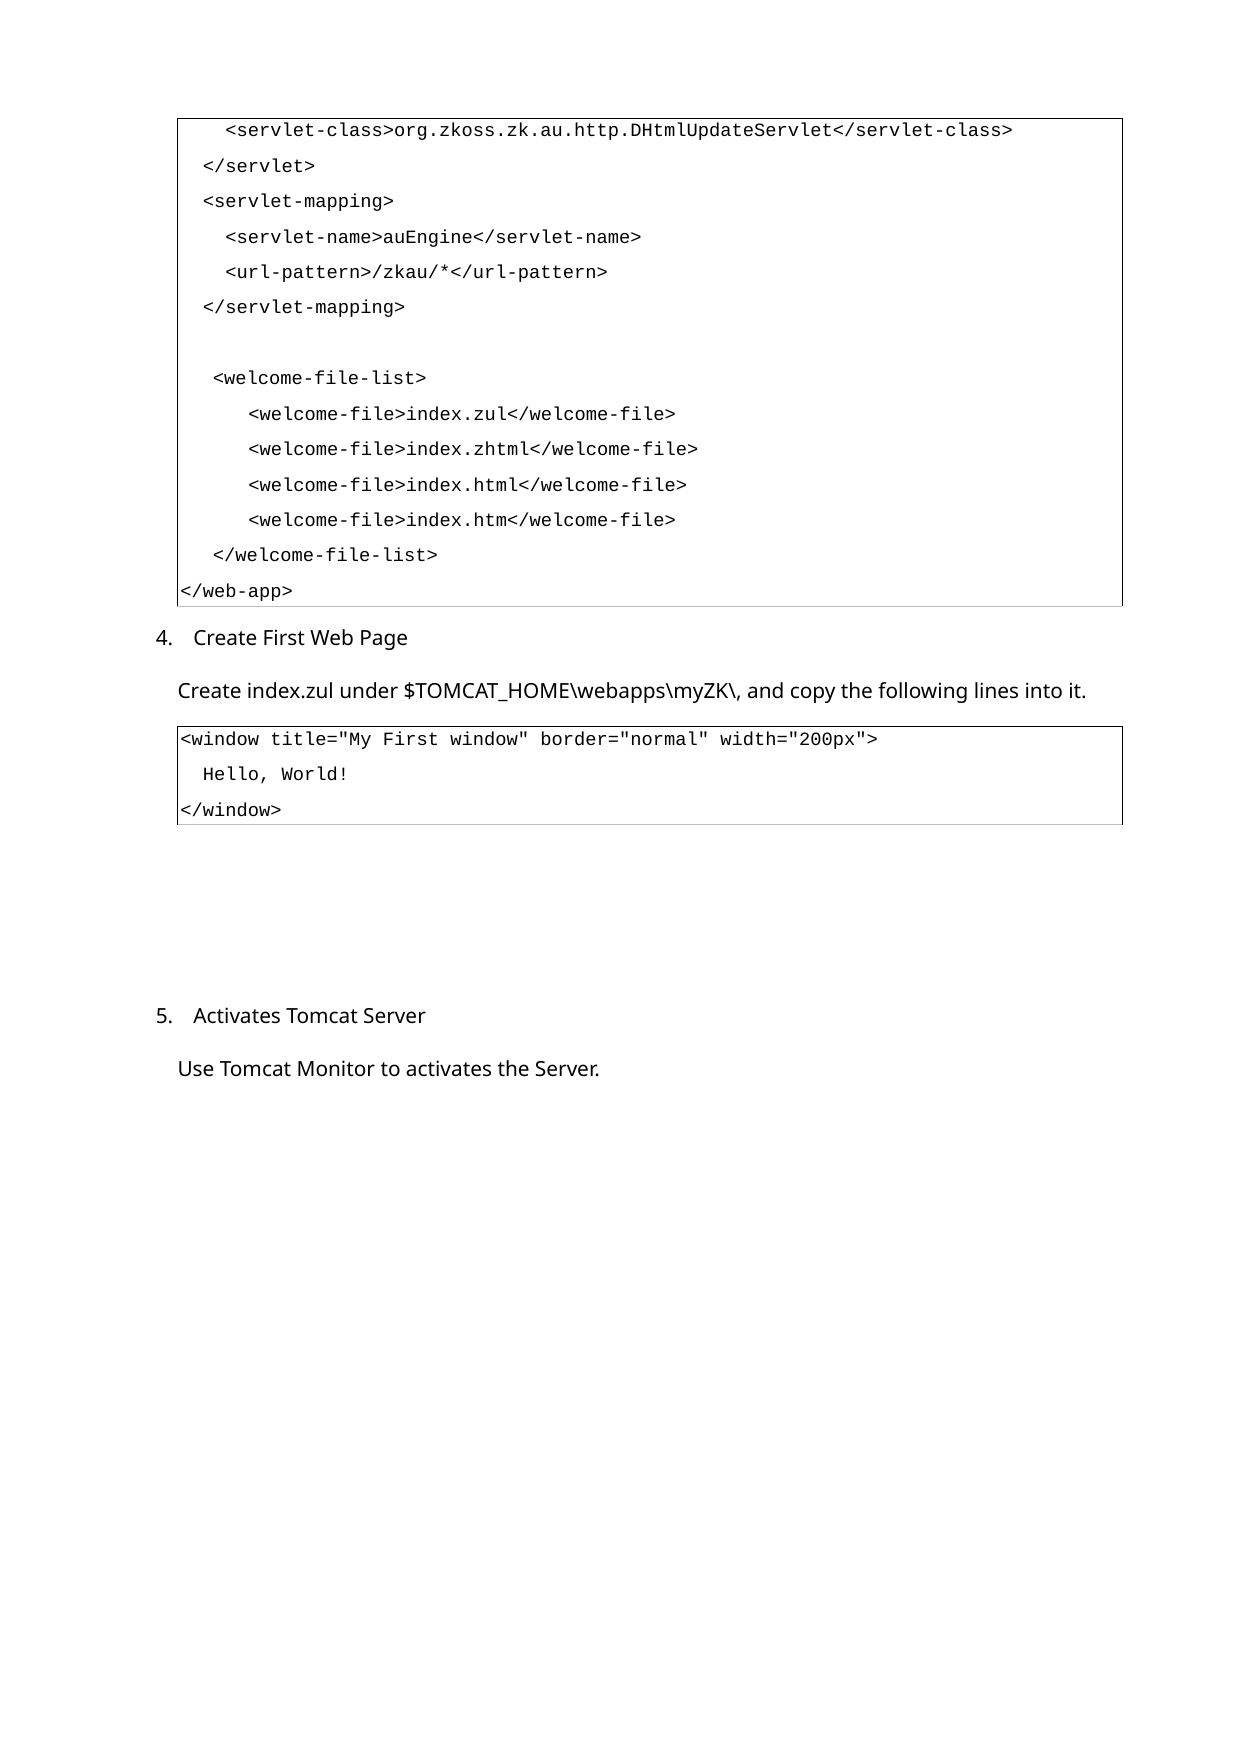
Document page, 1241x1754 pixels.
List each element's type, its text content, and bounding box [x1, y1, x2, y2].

text </welcome-file-list> [178, 543, 1122, 567]
text Use Tomcat Monitor to activates the Server. [177, 1054, 1122, 1083]
text <servlet-name>auEngine</servlet-name> [178, 224, 1122, 249]
text <url-pattern>/zkau/*</url-pattern> [178, 260, 1122, 284]
text </servlet-mapping> [178, 295, 1122, 319]
text </servlet> [178, 153, 1122, 178]
text <servlet-class>org.zkoss.zk.au.http.DHtmlUpdateServlet</servlet-class> [178, 119, 1122, 142]
text Hello, World! [178, 762, 1122, 786]
text <servlet-mapping> [178, 189, 1122, 213]
text </window> [178, 797, 1122, 824]
text <welcome-file>index.html</welcome-file> [178, 472, 1122, 497]
text <welcome-file-list> [178, 366, 1122, 390]
text </web-app> [178, 578, 1122, 606]
text Create index.zul under $TOMCAT_HOME\webapps\myZK\, and copy the following lines into it. [177, 676, 1122, 704]
list Create First Web Page [156, 623, 1122, 651]
list Activates Tomcat Server [156, 1001, 1122, 1030]
text <welcome-file>index.zhtml</welcome-file> [178, 437, 1122, 461]
text <welcome-file>index.zul</welcome-file> [178, 401, 1122, 426]
text <welcome-file>index.htm</welcome-file> [178, 508, 1122, 532]
text <window title="My First window" border="normal" width="200px"> [178, 727, 1122, 751]
